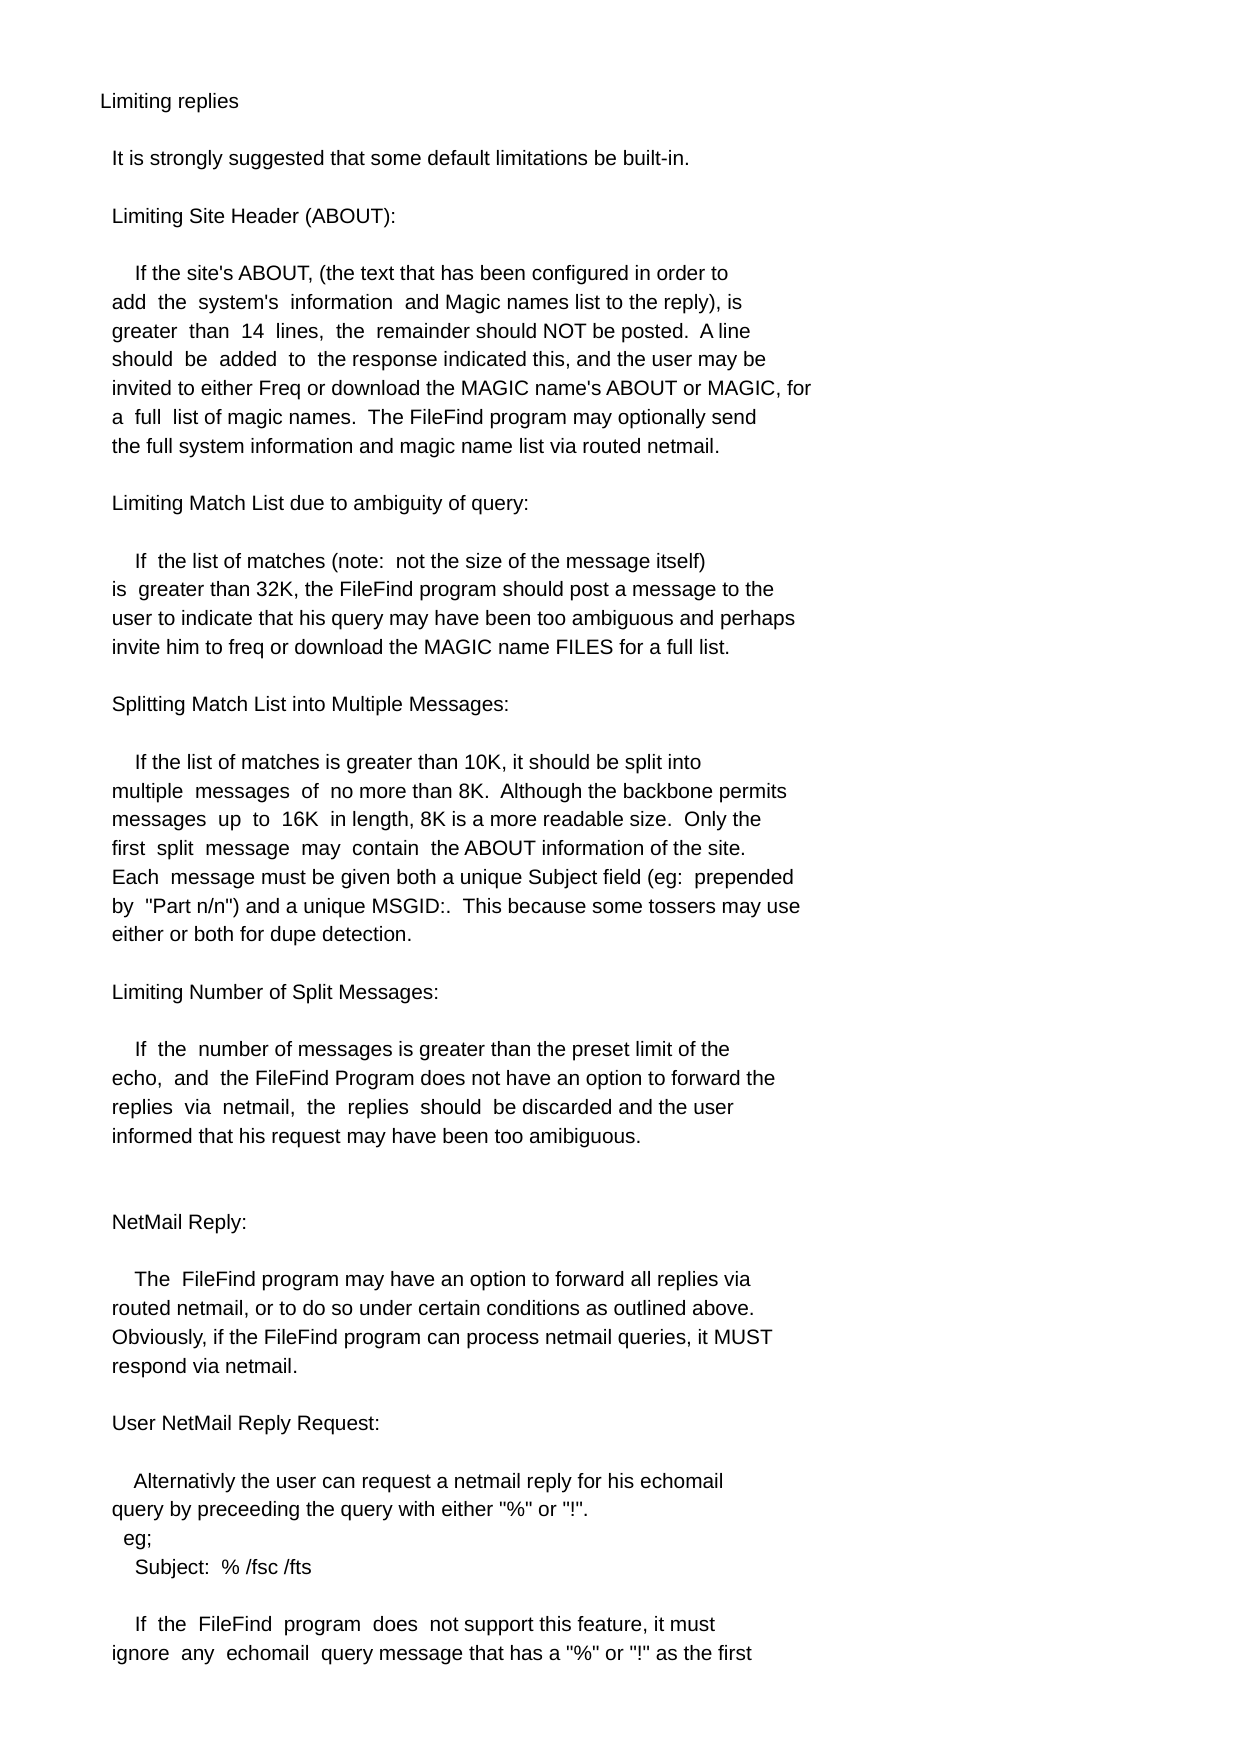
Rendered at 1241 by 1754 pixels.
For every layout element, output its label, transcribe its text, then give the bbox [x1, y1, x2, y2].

text If the number of messages is greater than the preset limit of the [88, 1037, 1152, 1061]
text is greater than 32K, the FileFind program should post a message to the [88, 577, 1152, 601]
text should be added to the response indicated this, and the user may be [88, 347, 1152, 371]
text respond via netmail. [88, 1353, 1152, 1377]
text echo, and the FileFind Program does not have an option to forward the [88, 1066, 1152, 1090]
text NetMail Reply: [88, 1210, 1152, 1234]
text If the site's ABOUT, (the text that has been configured in order to [88, 261, 1152, 285]
text It is strongly suggested that some default limitations be built-in. [88, 146, 1152, 170]
text Obviously, if the FileFind program can process netmail queries, it MUST [88, 1325, 1152, 1349]
text Limiting Site Header (ABOUT): [88, 203, 1152, 227]
text user to indicate that his query may have been too ambiguous and perhaps [88, 606, 1152, 630]
text invite him to freq or download the MAGIC name FILES for a full list. [88, 635, 1152, 659]
text Alternativly the user can request a netmail reply for his echomail [88, 1468, 1152, 1492]
text eg; [88, 1526, 1152, 1550]
text replies via netmail, the replies should be discarded and the user [88, 1095, 1152, 1119]
text invited to either Freq or download the MAGIC name's ABOUT or MAGIC, for [88, 376, 1152, 400]
text Limiting replies [88, 88, 1152, 112]
text If the list of matches is greater than 10K, it should be split into [88, 750, 1152, 774]
text User NetMail Reply Request: [88, 1411, 1152, 1435]
text the full system information and magic name list via routed netmail. [88, 433, 1152, 457]
text first split message may contain the ABOUT information of the site. [88, 836, 1152, 860]
text informed that his request may have been too amibiguous. [88, 1123, 1152, 1147]
text If the FileFind program does not support this feature, it must [88, 1612, 1152, 1636]
text multiple messages of no more than 8K. Although the backbone permits [88, 778, 1152, 802]
text routed netmail, or to do so under certain conditions as outlined above. [88, 1296, 1152, 1320]
text a full list of magic names. The FileFind program may optionally send [88, 405, 1152, 429]
text Limiting Match List due to ambiguity of query: [88, 491, 1152, 515]
text The FileFind program may have an option to forward all replies via [88, 1267, 1152, 1291]
text Limiting Number of Split Messages: [88, 980, 1152, 1004]
text Subject: % /fsc /fts [88, 1555, 1152, 1579]
text query by preceeding the query with either "%" or "!". [88, 1497, 1152, 1521]
text add the system's information and Magic names list to the reply), is [88, 290, 1152, 314]
text by "Part n/n") and a unique MSGID:. This because some tossers may use [88, 893, 1152, 917]
text Each message must be given both a unique Subject field (eg: prepended [88, 865, 1152, 889]
text either or both for dupe detection. [88, 922, 1152, 946]
text ignore any echomail query message that has a "%" or "!" as the first [88, 1641, 1152, 1665]
text messages up to 16K in length, 8K is a more readable size. Only the [88, 807, 1152, 831]
text If the list of matches (note: not the size of the message itself) [88, 548, 1152, 572]
text greater than 14 lines, the remainder should NOT be posted. A line [88, 318, 1152, 342]
text Splitting Match List into Multiple Messages: [88, 692, 1152, 716]
